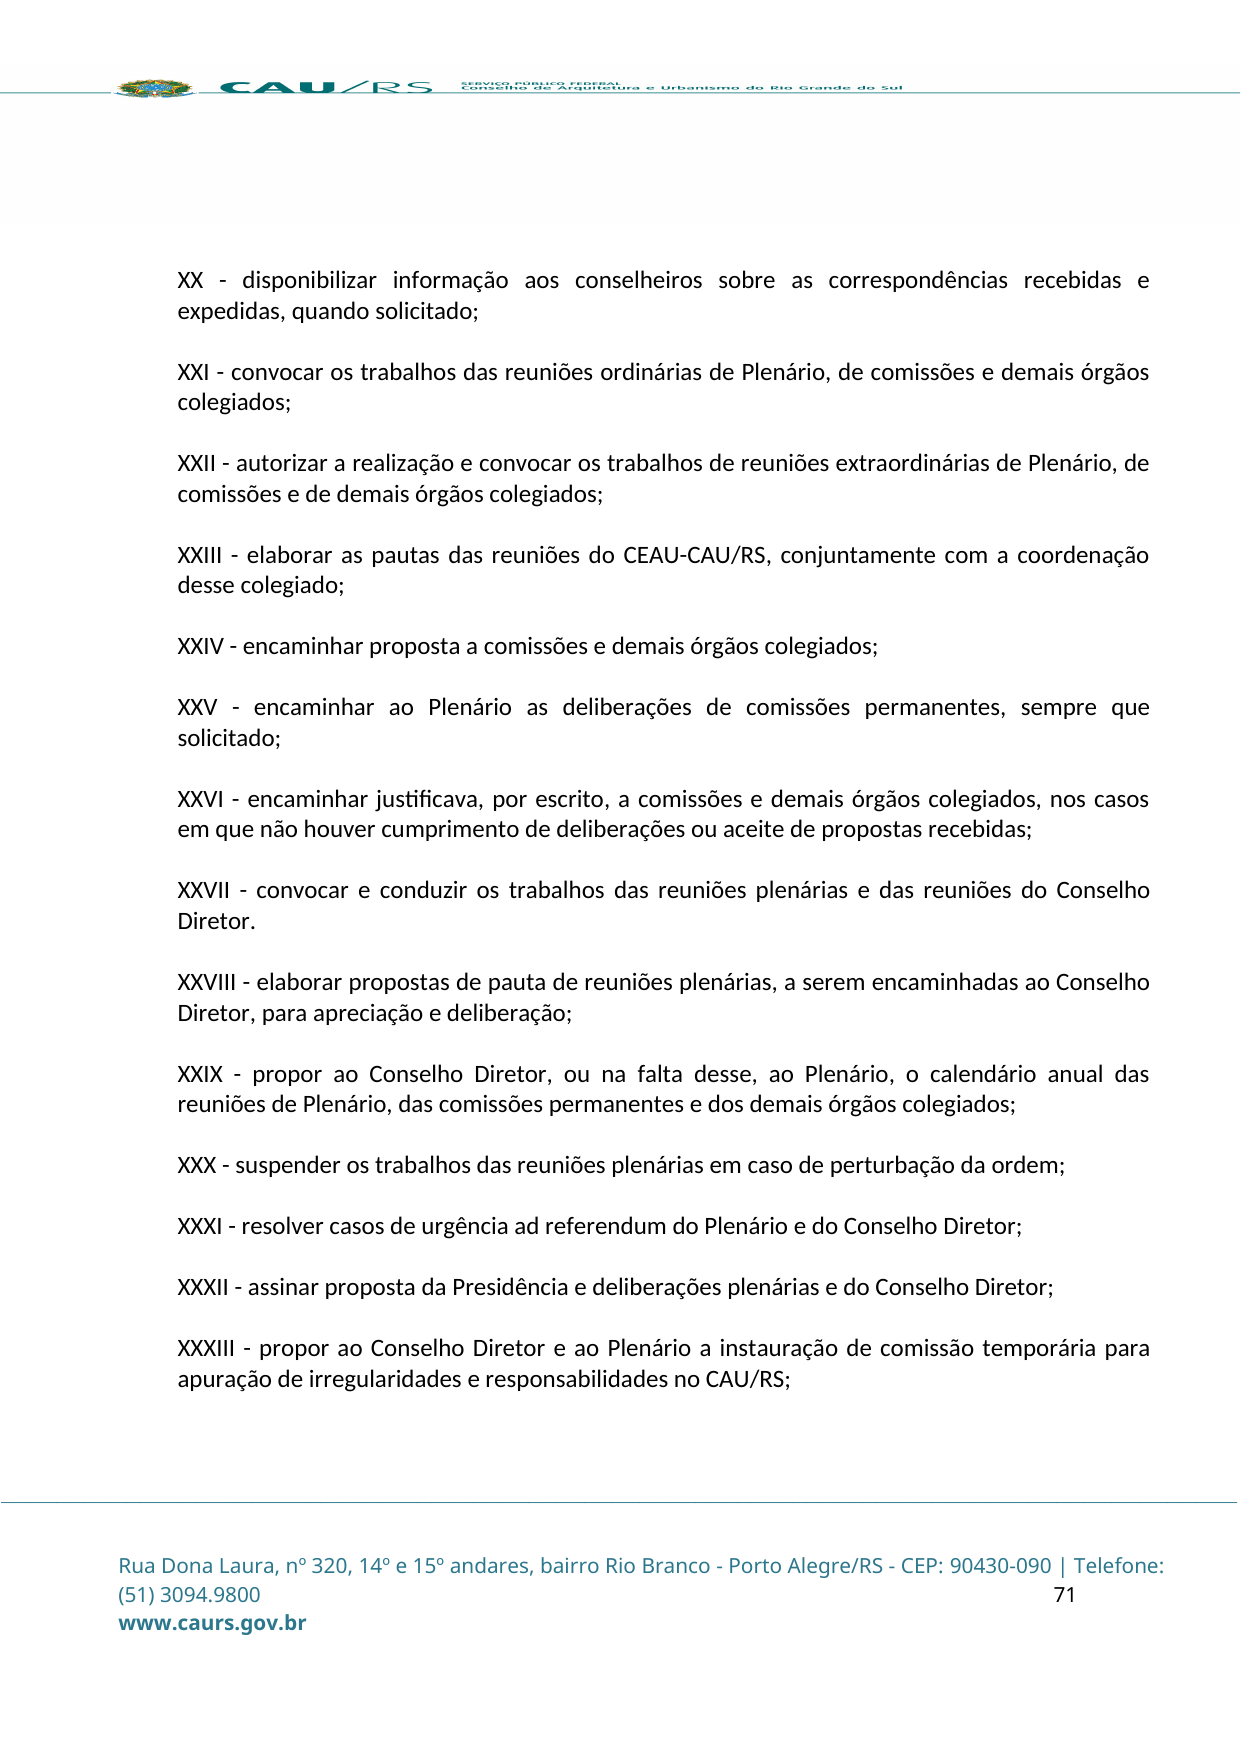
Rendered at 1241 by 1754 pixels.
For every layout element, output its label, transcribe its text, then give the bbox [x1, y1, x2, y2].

text XXIV - encaminhar proposta a comissões e demais órgãos colegiados; [177, 631, 1152, 661]
text XXIX - propor ao Conselho Diretor, ou na falta desse, ao Plenário, o calendário anual das reuniões de Plenário, das comissões permanentes e dos demais órgãos colegiados; [177, 1058, 1152, 1119]
text XXI - convocar os trabalhos das reuniões ordinárias de Plenário, de comissões e demais órgãos colegiados; [177, 356, 1152, 417]
text XXX - suspender os trabalhos das reuniões plenárias em caso de perturbação da ordem; [177, 1149, 1152, 1180]
text XXIII - elaborar as pautas das reuniões do CEAU-CAU/RS, conjuntamente com a coordenação desse colegiado; [177, 539, 1152, 600]
text XXXI - resolver casos de urgência ad referendum do Plenário e do Conselho Diretor; [177, 1210, 1152, 1241]
text XX - disponibilizar informação aos conselheiros sobre as correspondências recebidas e expedidas, quando solicitado; [177, 264, 1152, 325]
text XXII - autorizar a realização e convocar os trabalhos de reuniões extraordinárias de Plenário, de comissões e de demais órgãos colegiados; [177, 447, 1152, 508]
text XXVI - encaminhar justificava, por escrito, a comissões e demais órgãos colegiados, nos casos em que não houver cumprimento de deliberações ou aceite de propostas recebidas; [177, 783, 1152, 844]
text XXVII - convocar e conduzir os trabalhos das reuniões plenárias e das reuniões do Conselho Diretor. [177, 875, 1152, 936]
text XXXII - assinar proposta da Presidência e deliberações plenárias e do Conselho Diretor; [177, 1271, 1152, 1302]
text XXXIII - propor ao Conselho Diretor e ao Plenário a instauração de comissão temporária para apuração de irregularidades e responsabilidades no CAU/RS; [177, 1332, 1152, 1393]
text XXVIII - elaborar propostas de pauta de reuniões plenárias, a serem encaminhadas ao Conselho Diretor, para apreciação e deliberação; [177, 966, 1152, 1027]
text XXV - encaminhar ao Plenário as deliberações de comissões permanentes, sempre que solicitado; [177, 692, 1152, 753]
